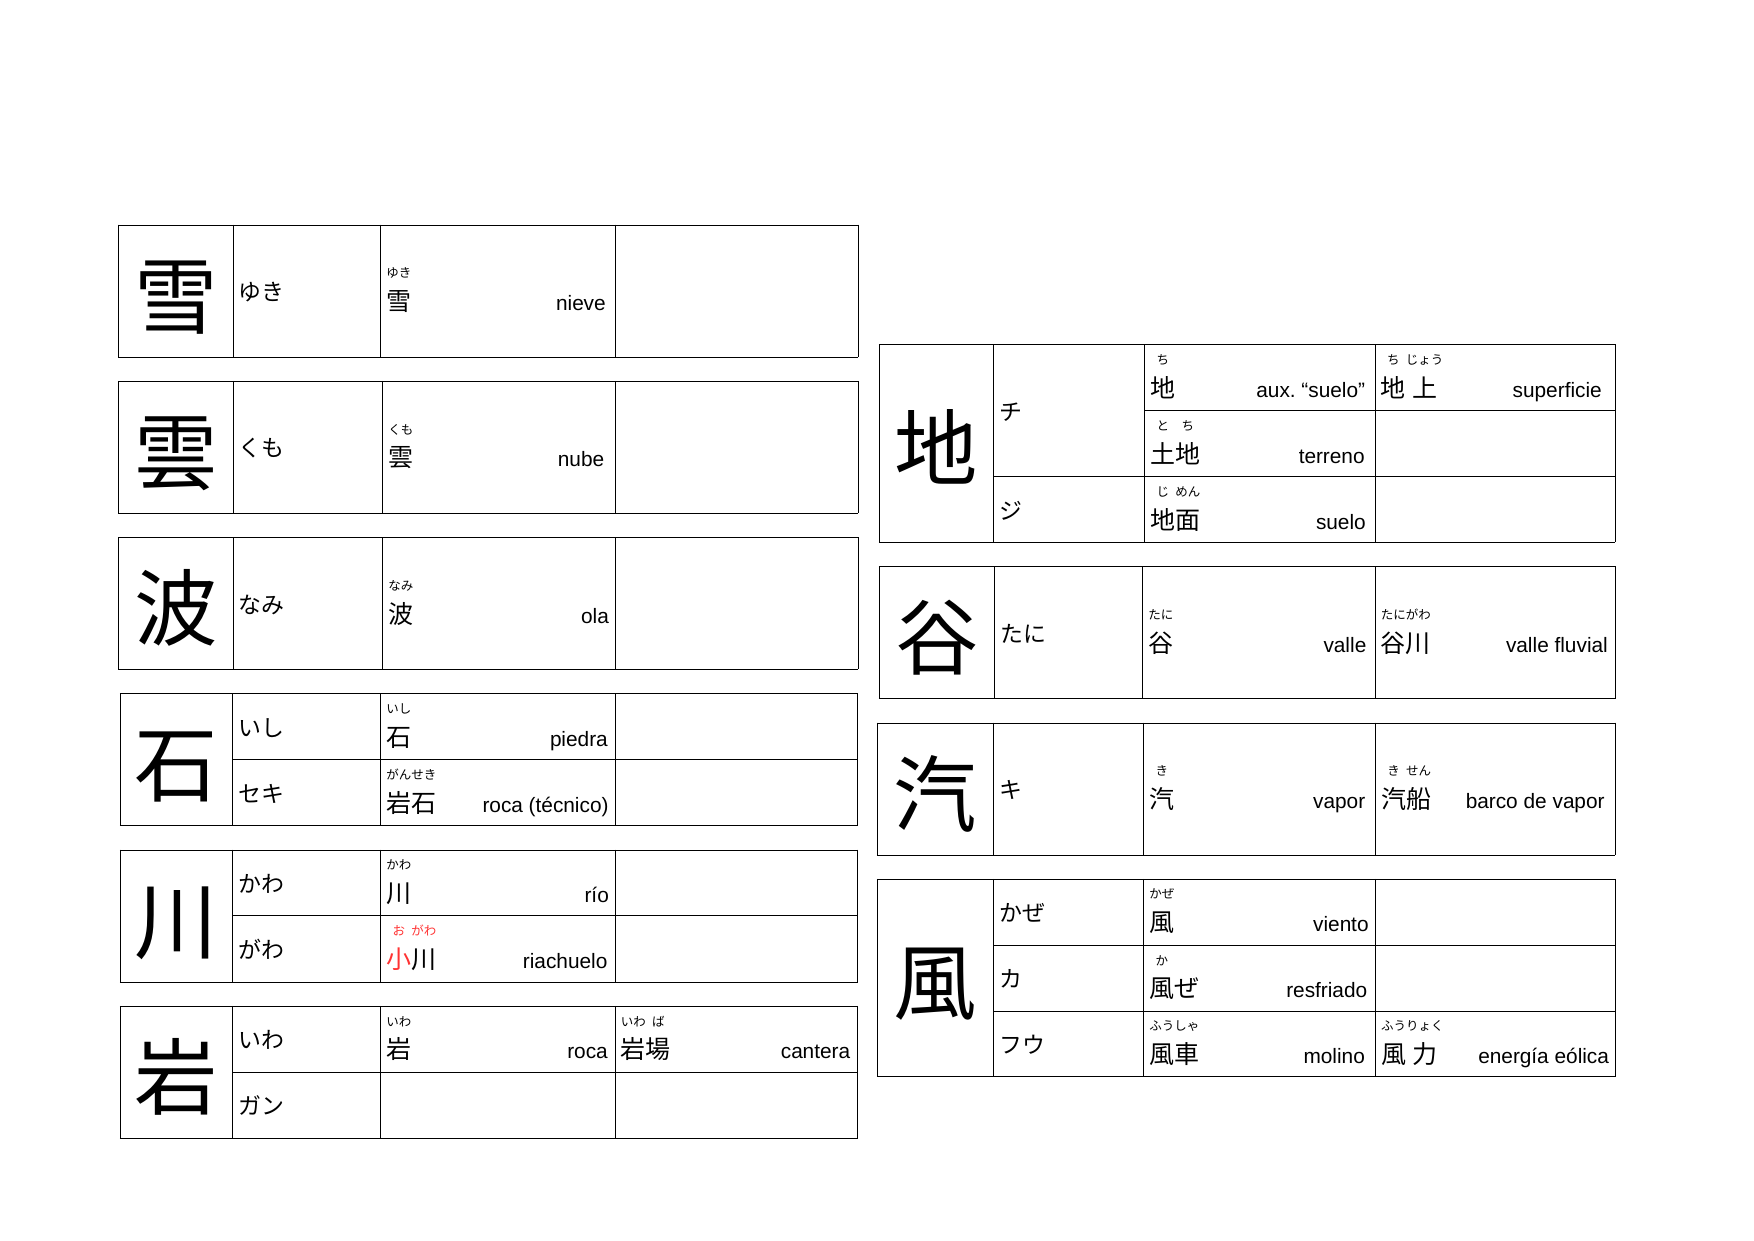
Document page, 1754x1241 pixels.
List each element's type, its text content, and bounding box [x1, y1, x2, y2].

table_header 岩いわ roca [381, 1007, 615, 1072]
table_header 風かぜ viento [1144, 880, 1375, 944]
table_header [616, 851, 857, 915]
table_header 谷たに川がわ valle fluvial [1376, 567, 1615, 698]
table_cell [1376, 946, 1615, 1011]
table_cell 風ふう力りょく energía eólica [1376, 1012, 1615, 1076]
table_header [1376, 880, 1615, 944]
table_header 汽き船せん barco de vapor [1376, 724, 1615, 854]
table_cell ジ [994, 477, 1144, 542]
table_header 雲くも nube [383, 382, 615, 513]
table_header 波 [119, 538, 233, 669]
table_header チ [994, 345, 1144, 476]
table_header 川かわ río [381, 851, 615, 915]
table_header 風 [878, 880, 993, 1076]
table_header 雪 [119, 226, 233, 357]
table_cell カ [994, 946, 1143, 1011]
table_cell [616, 916, 857, 982]
table_cell セキ [233, 760, 380, 825]
table_header いし [233, 694, 380, 759]
table_header キ [994, 724, 1143, 854]
table_header 岩 [121, 1007, 232, 1138]
table_header 波なみ ola [383, 538, 615, 669]
table_cell 土と地ち terreno [1145, 411, 1375, 476]
table_header なみ [234, 538, 382, 669]
table_header いわ [233, 1007, 380, 1072]
table_header たに [995, 567, 1142, 698]
table_header 川 [121, 851, 232, 982]
table_header [616, 382, 858, 513]
table_cell がわ [233, 916, 380, 982]
table_header 谷 [880, 567, 994, 698]
table_cell [381, 1073, 615, 1138]
table_header [616, 694, 857, 759]
table_header 地ち上じょう superficie [1376, 345, 1615, 410]
table_header かぜ [994, 880, 1143, 944]
table_cell [1376, 411, 1615, 476]
table_cell ガン [233, 1073, 380, 1138]
table_header 雲 [119, 382, 233, 513]
table_cell 風ふう車しゃ molino [1144, 1012, 1375, 1076]
table_header ゆき [234, 226, 380, 357]
table_header [616, 538, 858, 669]
table_header 汽き vapor [1144, 724, 1375, 854]
table_cell 小お川がわ riachuelo [381, 916, 615, 982]
table_cell [616, 1073, 857, 1138]
table_cell 地じ面めん suelo [1145, 477, 1375, 542]
table_header かわ [233, 851, 380, 915]
table_header 石いし piedra [381, 694, 615, 759]
table_header 谷たに valle [1143, 567, 1375, 698]
table_header くも [234, 382, 382, 513]
table_header 地ち aux. “suelo” [1145, 345, 1375, 410]
table_cell 風かぜ resfriado [1144, 946, 1375, 1011]
table_header 汽 [878, 724, 993, 854]
table_cell 岩がん石せき roca (técnico) [381, 760, 615, 825]
table_header 雪ゆき nieve [381, 226, 615, 357]
table_header 地 [880, 345, 993, 542]
table_header 石 [121, 694, 232, 825]
table_header 岩いわ場ば cantera [616, 1007, 857, 1072]
table_cell フウ [994, 1012, 1143, 1076]
table_header [616, 226, 858, 357]
table_cell [616, 760, 857, 825]
table_cell [1376, 477, 1615, 542]
